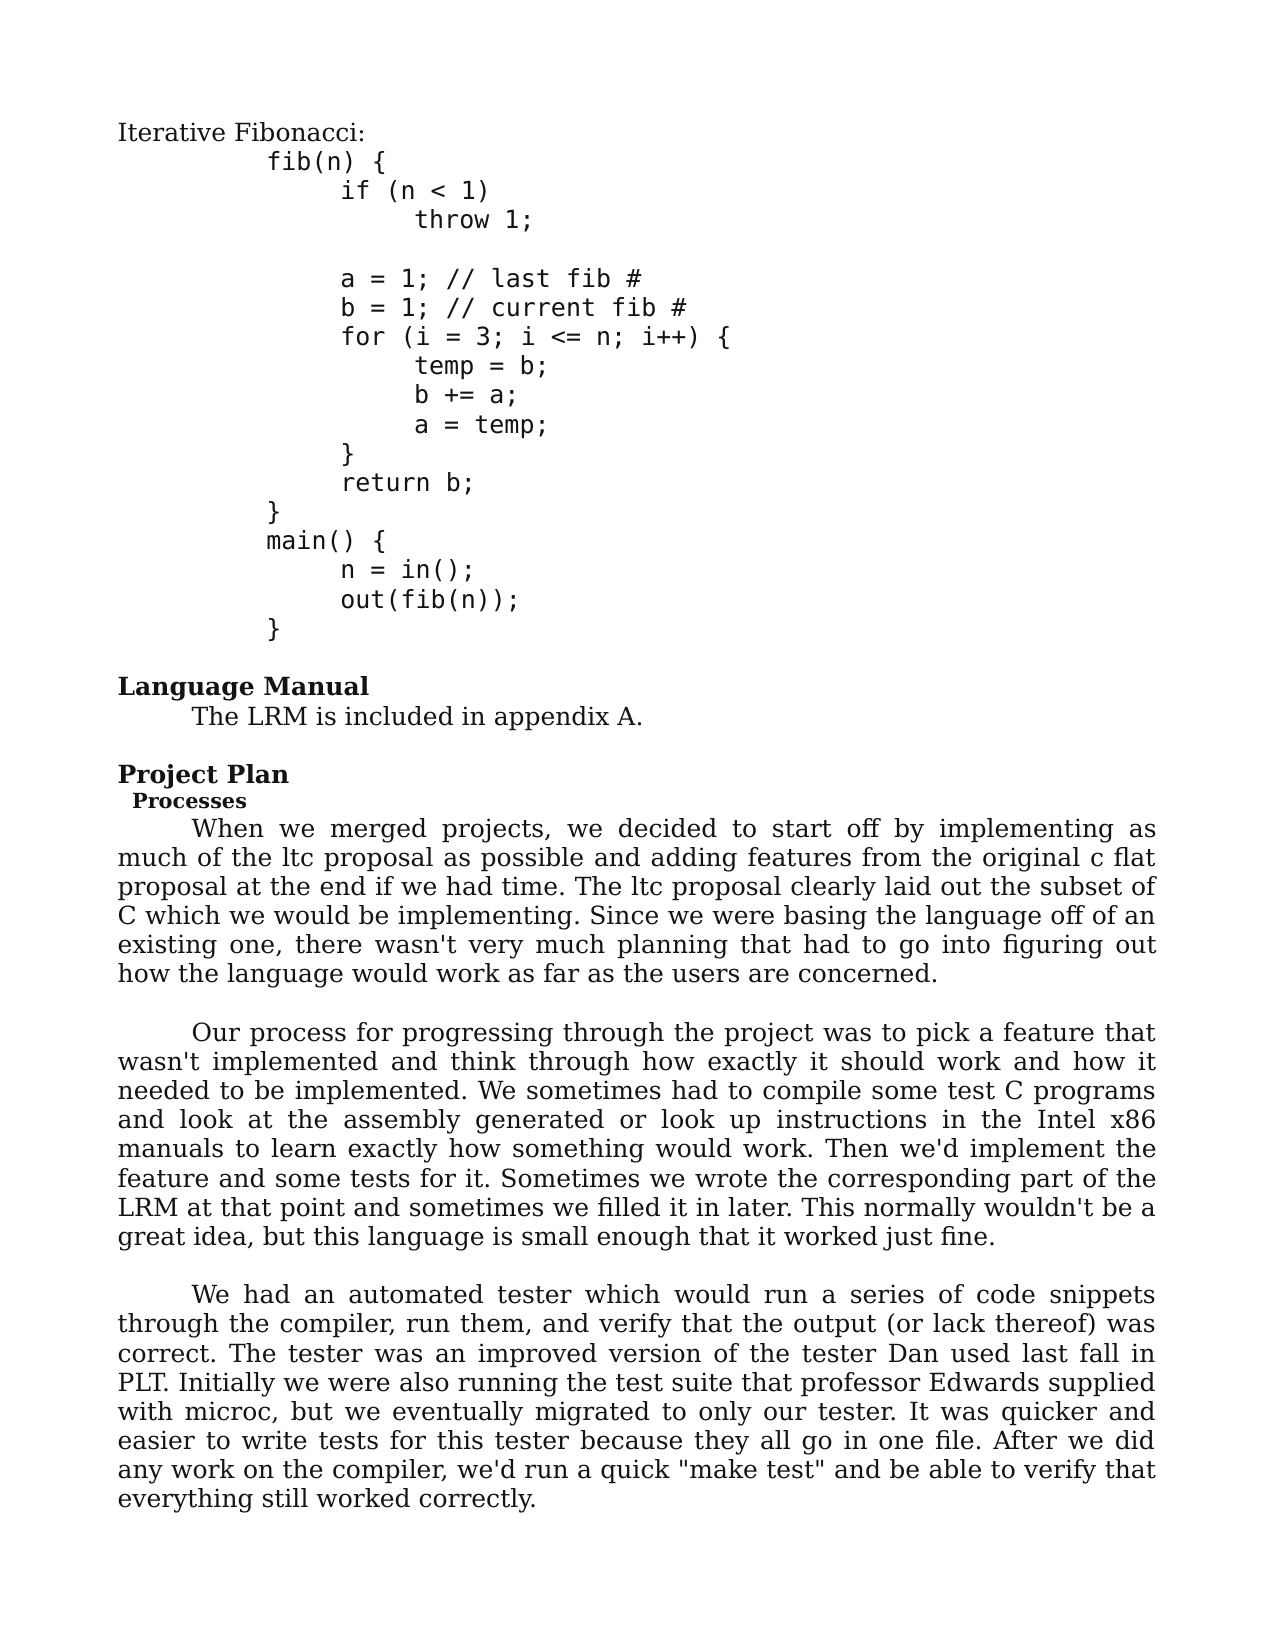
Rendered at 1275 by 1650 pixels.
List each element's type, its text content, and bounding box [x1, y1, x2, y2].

text throw 1; [266, 206, 1157, 235]
text fib(n) { [266, 147, 1157, 176]
text Our process for progressing through the project was to pick a feature that wasn't implemented and think through how exactly it should work and how it needed to be implemented. We sometimes had to compile some test C programs and look at the assembly generated or look up instructions in the Intel x86 manuals to learn exactly how something would work. Then we'd implement the feature and some tests for it. Sometimes we wrote the corresponding part of the LRM at that point and sometimes we filled it in later. This normally wouldn't be a great idea, but this language is small enough that it worked just fine. [117, 1018, 1157, 1251]
text n = in(); [266, 556, 1157, 585]
text out(fib(n)); [266, 585, 1157, 614]
text if (n < 1) [266, 176, 1157, 206]
text a = 1; // last fib # [266, 264, 1157, 293]
text b = 1; // current fib # [266, 293, 1157, 322]
text Processes [117, 789, 1157, 814]
text temp = b; [266, 351, 1157, 381]
text Language Manual [117, 672, 1157, 702]
text main() { [266, 526, 1157, 556]
text } [266, 614, 1157, 643]
text Iterative Fibonacci: [117, 118, 1157, 147]
text Project Plan [117, 760, 1157, 789]
text We had an automated tester which would run a series of code snippets through the compiler, run them, and verify that the output (or lack thereof) was correct. The tester was an improved version of the tester Dan used last fall in PLT. Initially we were also running the test suite that professor Edwards supplied with microc, but we eventually migrated to only our tester. It was quicker and easier to write tests for this tester because they all go in one file. After we did any work on the compiler, we'd run a quick "make test" and be able to verify that everything still worked correctly. [117, 1281, 1157, 1514]
text b += a; [266, 381, 1157, 410]
text The LRM is included in appendix A. [117, 702, 1157, 731]
text } [266, 439, 1157, 468]
text When we merged projects, we decided to start off by implementing as much of the ltc proposal as possible and adding features from the original c flat proposal at the end if we had time. The ltc proposal clearly laid out the subset of C which we would be implementing. Since we were basing the language off of an existing one, there wasn't very much planning that had to go into figuring out how the language would work as far as the users are concerned. [117, 814, 1157, 989]
text a = temp; [266, 410, 1157, 439]
text return b; [266, 468, 1157, 497]
text } [266, 497, 1157, 526]
text for (i = 3; i <= n; i++) { [266, 322, 1157, 351]
